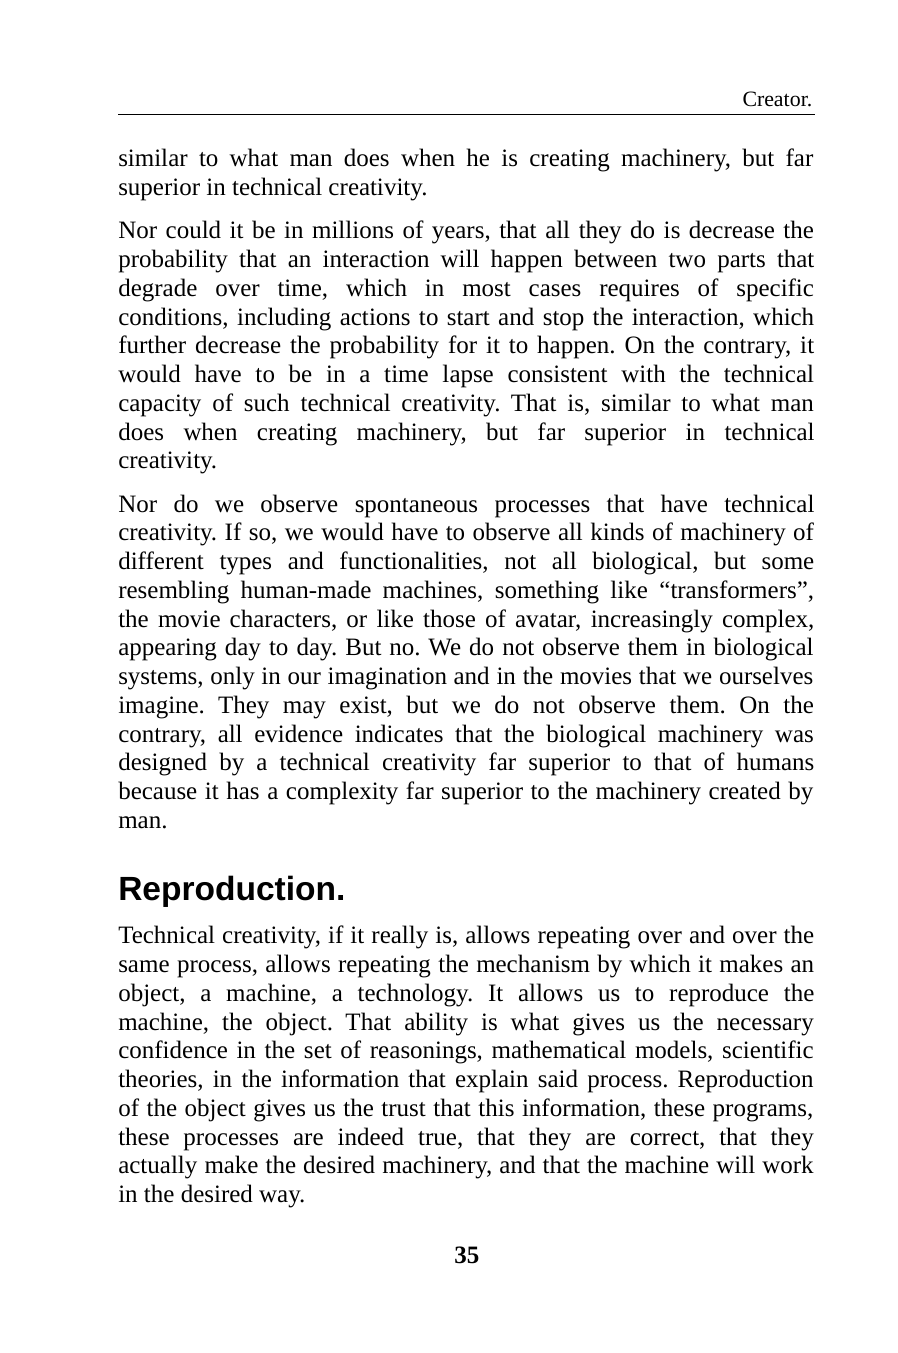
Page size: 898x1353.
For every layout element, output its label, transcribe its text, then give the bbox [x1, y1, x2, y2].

subtitle Reproduction. [118, 869, 815, 908]
text Nor do we observe spontaneous processes that have technical creativity. If so, we would have to observe all kinds of machinery of different types and functionalities, not all biological, but some resembling human-made machines, something like “transformers”, the movie characters, or like those of avatar, increasingly complex, appearing day to day. But no. We do not observe them in biological systems, only in our imagination and in the movies that we ourselves imagine. They may exist, but we do not observe them. On the contrary, all evidence indicates that the biological machinery was designed by a technical creativity far superior to that of humans because it has a complexity far superior to the machinery created by man. [118, 489, 815, 834]
text Nor could it be in millions of years, that all they do is decrease the probability that an interaction will happen between two parts that degrade over time, which in most cases requires of specific conditions, including actions to start and stop the interaction, which further decrease the probability for it to happen. On the contrary, it would have to be in a time lapse consistent with the technical capacity of such technical creativity. That is, similar to what man does when creating machinery, but far superior in technical creativity. [118, 215, 815, 474]
text Technical creativity, if it really is, allows repeating over and over the same process, allows repeating the mechanism by which it makes an object, a machine, a technology. It allows us to reproduce the machine, the object. That ability is what gives us the necessary confidence in the set of reasonings, mathematical models, scientific theories, in the information that explain said process. Reproduction of the object gives us the trust that this information, these programs, these processes are indeed true, that they are correct, that they actually make the desired machinery, and that the machine will work in the desired way. [118, 920, 815, 1208]
text similar to what man does when he is creating machinery, but far superior in technical creativity. [118, 143, 815, 201]
